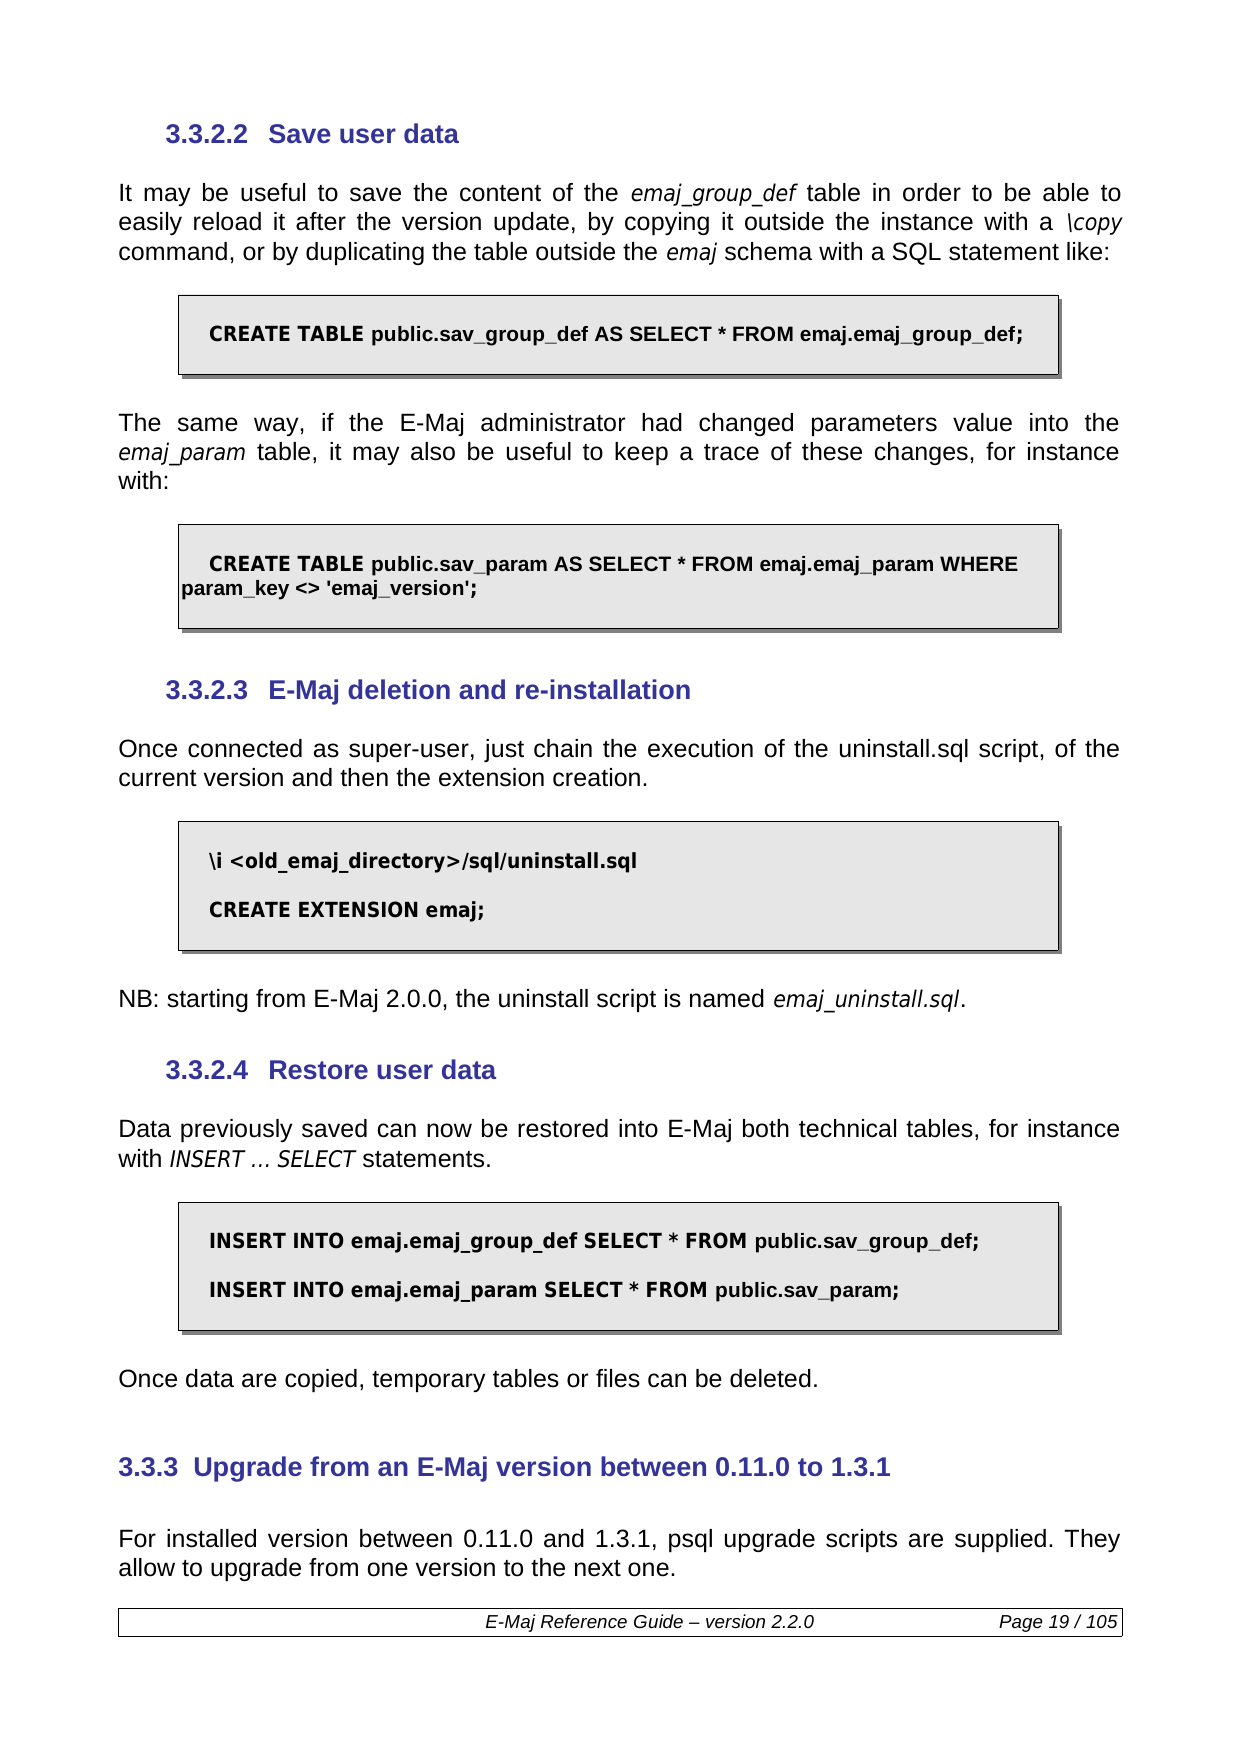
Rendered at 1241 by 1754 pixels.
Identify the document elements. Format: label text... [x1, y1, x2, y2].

text INSERT INTO emaj.emaj_param SELECT * FROM public.sav_param; [179, 1275, 1058, 1299]
text Once connected as super-user, just chain the execution of the uninstall.sql script, of the current version and then the extension creation. [118, 734, 1122, 792]
text CREATE TABLE public.sav_param AS SELECT * FROM emaj.emaj_param WHERE param_key <> 'emaj_version'; [179, 548, 1058, 597]
text Once data are copied, temporary tables or files can be deleted. [118, 1364, 1122, 1393]
subtitle E-Maj deletion and re-installation [165, 674, 1122, 705]
subtitle Upgrade from an E-Maj version between 0.11.0 to 1.3.1 [118, 1451, 1122, 1482]
text Data previously saved can now be restored into E-Maj both technical tables, for instance with INSERT … SELECT statements. [118, 1114, 1122, 1172]
subtitle Save user data [165, 118, 1122, 149]
text CREATE TABLE public.sav_group_def AS SELECT * FROM emaj.emaj_group_def; [179, 319, 1058, 343]
text INSERT INTO emaj.emaj_group_def SELECT * FROM public.sav_group_def; [179, 1226, 1058, 1251]
text The same way, if the E-Maj administrator had changed parameters value into the emaj_param table, it may also be useful to keep a trace of these changes, for instance with: [118, 408, 1122, 495]
text It may be useful to save the content of the emaj_group_def table in order to be able to easily reload it after the version update, by copying it outside the instance with a \copy command, or by duplicating the table outside the emaj schema with a SQL statement like: [118, 178, 1122, 265]
text NB: starting from E-Maj 2.0.0, the uninstall script is named emaj_uninstall.sql. [118, 984, 1122, 1013]
text For installed version between 0.11.0 and 1.3.1, psql upgrade scripts are supplied. They allow to upgrade from one version to the next one. [118, 1523, 1122, 1582]
text CREATE EXTENSION emaj; [179, 895, 1058, 919]
subtitle Restore user data [165, 1054, 1122, 1085]
text \i <old_emaj_directory>/sql/uninstall.sql [179, 846, 1058, 870]
